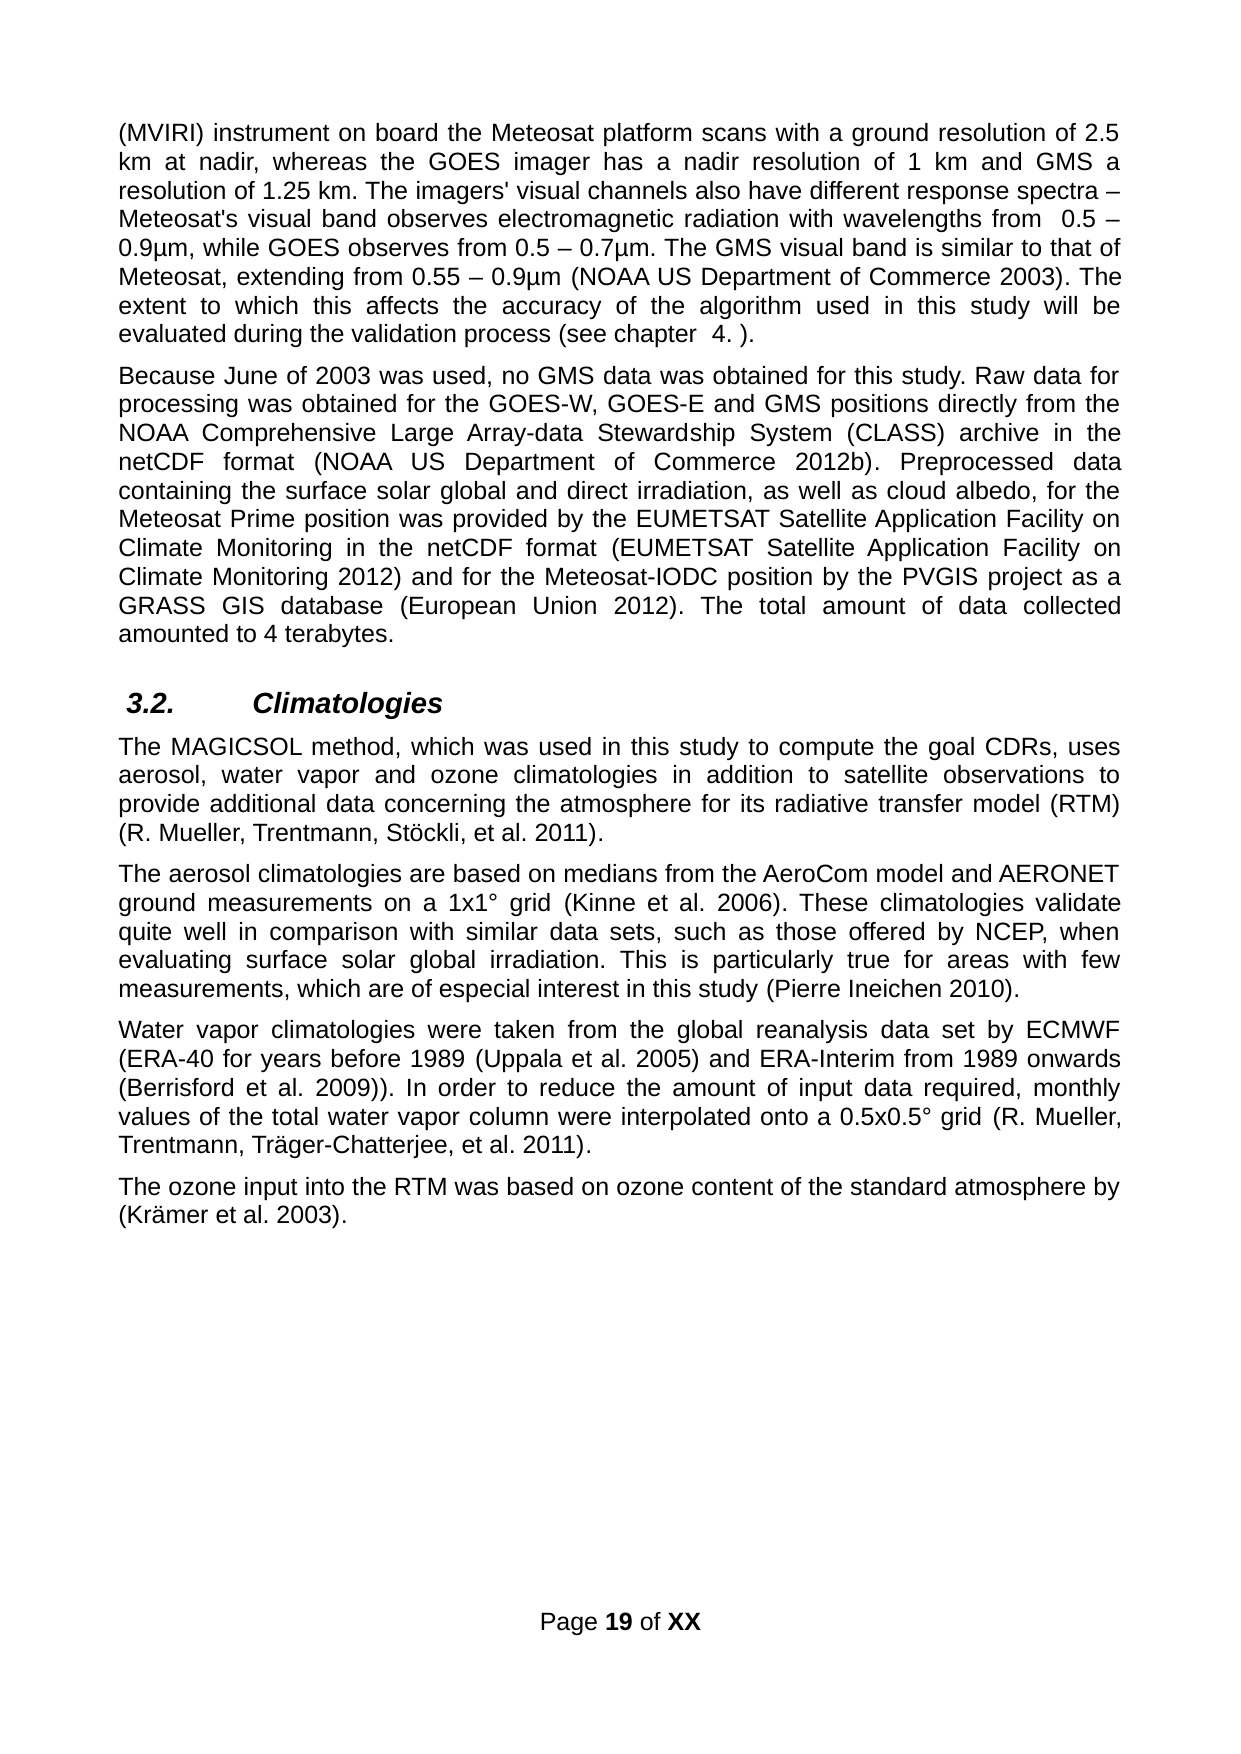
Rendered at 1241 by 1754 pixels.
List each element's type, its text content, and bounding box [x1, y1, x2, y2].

subtitle Climatologies [118, 686, 1122, 719]
text The ozone input into the RTM was based on ozone content of the standard atmosphere by (Krämer et al. 2003). [118, 1172, 1122, 1229]
text Because June of 2003 was used, no GMS data was obtained for this study. Raw data for processing was obtained for the GOES-W, GOES-E and GMS positions directly from the NOAA Comprehensive Large Array-data Steward­ship System (CLASS) archive in the netCDF format (NOAA US Department of Commerce 2012b). Preprocessed data containing the surface solar global and direct irradiation, as well as cloud albedo, for the Meteosat Prime position was provided by the EUMETSAT Satellite Application Facility on Climate Monitoring in the netCDF format (EUMETSAT Satellite Application Facility on Climate Monitoring 2012) and for the Meteosat-IODC position by the PVGIS project as a GRASS GIS database (European Union 2012). The total amount of data collected amounted to 4 terabytes. [118, 361, 1122, 648]
text The aerosol climatologies are based on medians from the AeroCom model and AERONET ground measurements on a 1x1° grid (Kinne et al. 2006). These climatologies validate quite well in comparison with similar data sets, such as those offered by NCEP, when evaluating surface solar global irradiation. This is particularly true for areas with few measurements, which are of especial interest in this study (Pierre Ineichen 2010). [118, 859, 1122, 1003]
text The MAGICSOL method, which was used in this study to compute the goal CDRs, uses aerosol, water vapor and ozone climatologies in addition to satellite observations to provide additional data concerning the atmosphere for its radiative transfer model (RTM) (R. Mueller, Trentmann, Stöckli, et al. 2011). [118, 732, 1122, 847]
text (MVIRI) instrument on board the Meteosat platform scans with a ground resolution of 2.5 km at nadir, whereas the GOES imager has a nadir resolution of 1 km and GMS a resolution of 1.25 km. The imagers' visual channels also have different response spectra – Meteosat's visual band observes electromagnetic radiation with wavelengths from 0.5 – 0.9µm, while GOES observes from 0.5 – 0.7µm. The GMS visual band is similar to that of Meteosat, extending from 0.55 – 0.9µm (NOAA US Department of Commerce 2003). The extent to which this affects the accuracy of the algorithm used in this study will be evaluated during the validation process (see chapter 4). [118, 118, 1122, 348]
text Water vapor climatologies were taken from the global reanalysis data set by ECMWF (ERA-40 for years before 1989 (Uppala et al. 2005) and ERA-Interim from 1989 onwards (Berrisford et al. 2009)). In order to reduce the amount of input data required, monthly values of the total water vapor column were interpolated onto a 0.5x0.5° grid (R. Mueller, Trentmann, Träger-Chatterjee, et al. 2011). [118, 1015, 1122, 1159]
